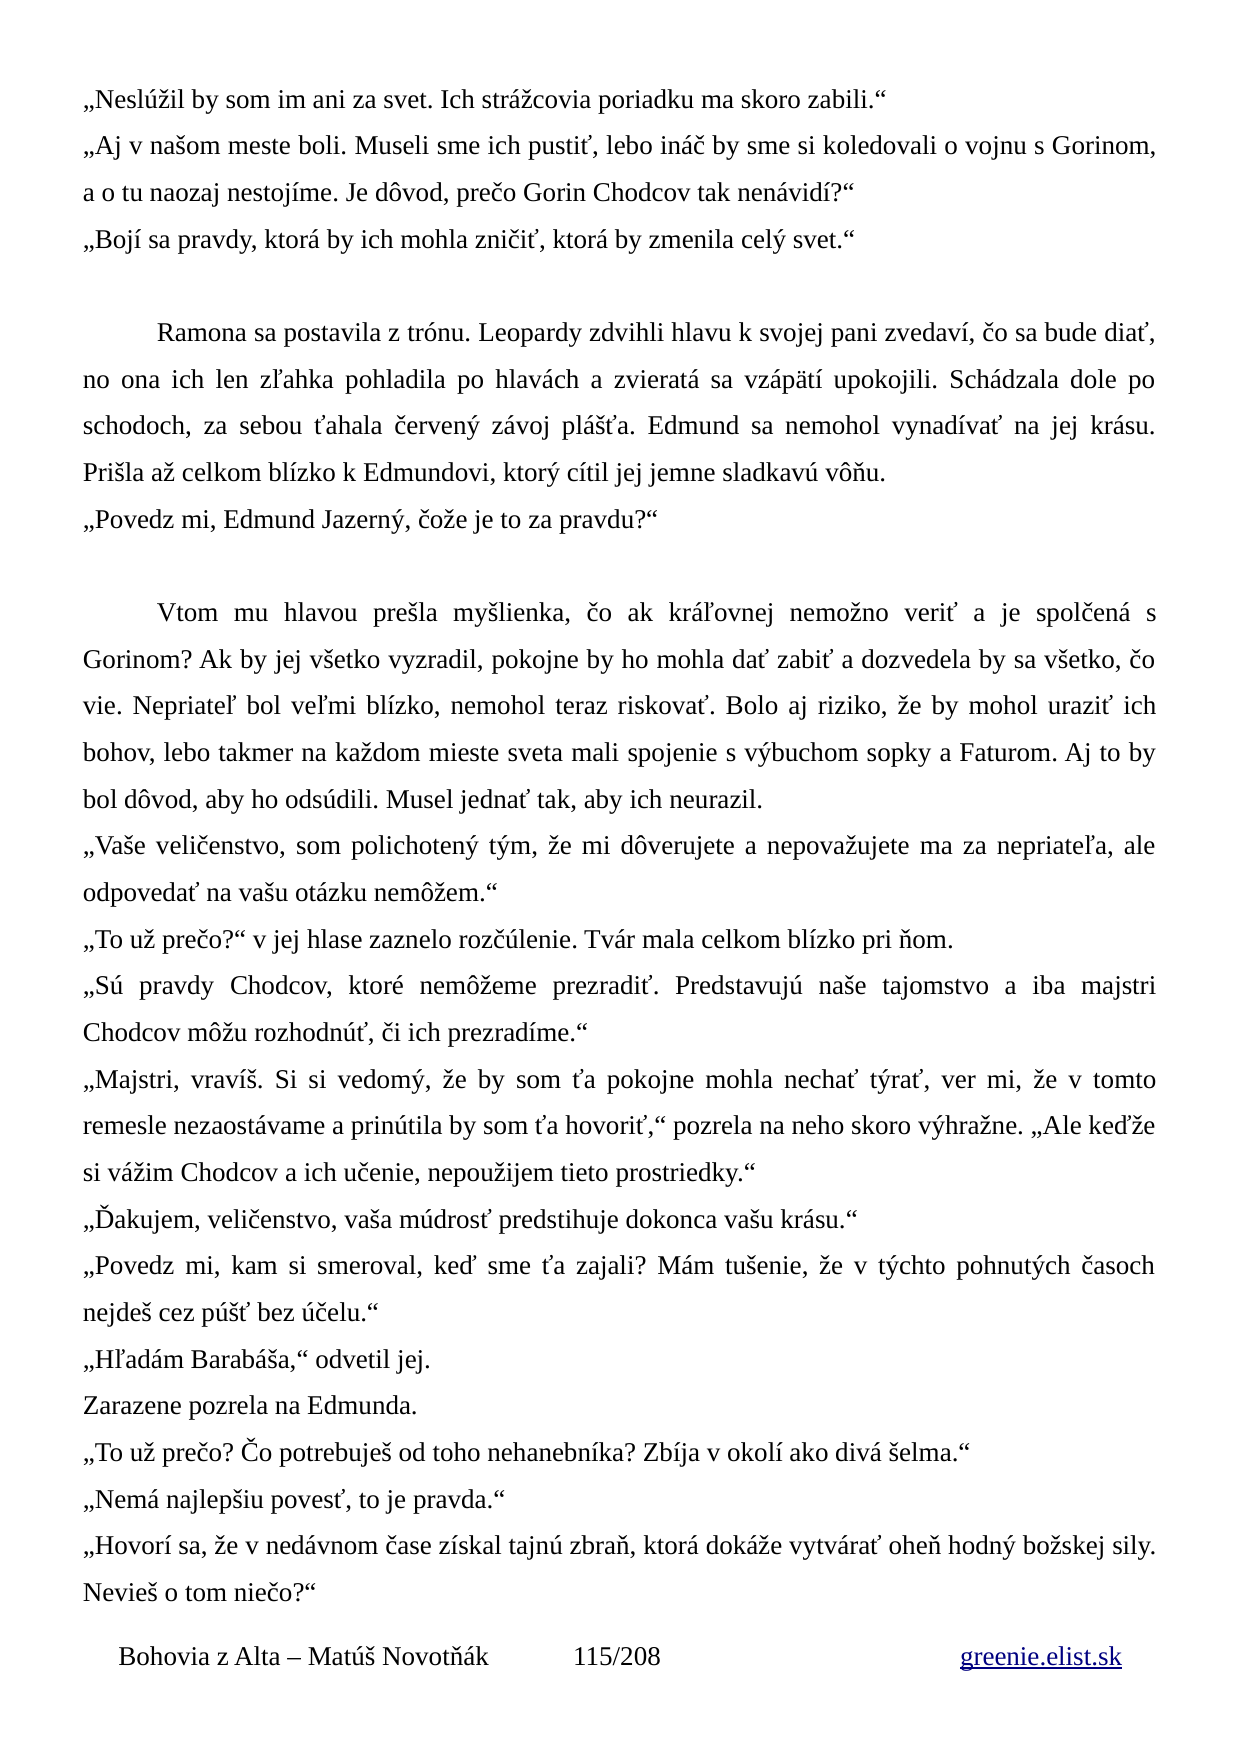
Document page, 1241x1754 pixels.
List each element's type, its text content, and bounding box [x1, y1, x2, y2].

text „To už prečo?“ v jej hlase zaznelo rozčúlenie. Tvár mala celkom blízko pri ňom. [83, 923, 1157, 954]
text „Hovorí sa, že v nedávnom čase získal tajnú zbraň, ktorá dokáže vytvárať oheň hodný božskej sily. Nevieš o tom niečo?“ [83, 1529, 1157, 1607]
text Ramona sa postavila z trónu. Leopardy zdvihli hlavu k svojej pani zvedaví, čo sa bude diať, no ona ich len zľahka pohladila po hlavách a zvieratá sa vzápätí upokojili. Schádzala dole po schodoch, za sebou ťahala červený závoj plášťa. Edmund sa nemohol vynadívať na jej krásu. Prišla až celkom blízko k Edmundovi, ktorý cítil jej jemne sladkavú vôňu. [83, 316, 1157, 487]
text Vtom mu hlavou prešla myšlienka, čo ak kráľovnej nemožno veriť a je spolčená s Gorinom? Ak by jej všetko vyzradil, pokojne by ho mohla dať zabiť a dozvedela by sa všetko, čo vie. Nepriateľ bol veľmi blízko, nemohol teraz riskovať. Bolo aj riziko, že by mohol uraziť ich bohov, lebo takmer na každom mieste sveta mali spojenie s výbuchom sopky a Faturom. Aj to by bol dôvod, aby ho odsúdili. Musel jednať tak, aby ich neurazil. [83, 596, 1157, 814]
text „Ďakujem, veličenstvo, vaša múdrosť predstihuje dokonca vašu krásu.“ [83, 1203, 1157, 1234]
text „Majstri, vravíš. Si si vedomý, že by som ťa pokojne mohla nechať týrať, ver mi, že v tomto remesle nezaostávame a prinútila by som ťa hovoriť,“ pozrela na neho skoro výhražne. „Ale keďže si vážim Chodcov a ich učenie, nepoužijem tieto prostriedky.“ [83, 1063, 1157, 1187]
text „To už prečo? Čo potrebuješ od toho nehanebníka? Zbíja v okolí ako divá šelma.“ [83, 1436, 1157, 1467]
text „Povedz mi, Edmund Jazerný, čože je to za pravdu?“ [83, 503, 1157, 534]
text „Aj v našom meste boli. Museli sme ich pustiť, lebo ináč by sme si koledovali o vojnu s Gorinom, a o tu naozaj nestojíme. Je dôvod, prečo Gorin Chodcov tak nenávidí?“ [83, 129, 1157, 207]
text „Neslúžil by som im ani za svet. Ich strážcovia poriadku ma skoro zabili.“ [83, 83, 1157, 114]
text „Hľadám Barabáša,“ odvetil jej. [83, 1343, 1157, 1374]
text „Povedz mi, kam si smeroval, keď sme ťa zajali? Mám tušenie, že v týchto pohnutých časoch nejdeš cez púšť bez účelu.“ [83, 1249, 1157, 1327]
text „Bojí sa pravdy, ktorá by ich mohla zničiť, ktorá by zmenila celý svet.“ [83, 223, 1157, 254]
text Zarazene pozrela na Edmunda. [83, 1389, 1157, 1421]
text „Vaše veličenstvo, som polichotený tým, že mi dôverujete a nepovažujete ma za nepriateľa, ale odpovedať na vašu otázku nemôžem.“ [83, 829, 1157, 907]
text „Nemá najlepšiu povesť, to je pravda.“ [83, 1483, 1157, 1514]
text „Sú pravdy Chodcov, ktoré nemôžeme prezradiť. Predstavujú naše tajomstvo a iba majstri Chodcov môžu rozhodnúť, či ich prezradíme.“ [83, 969, 1157, 1047]
